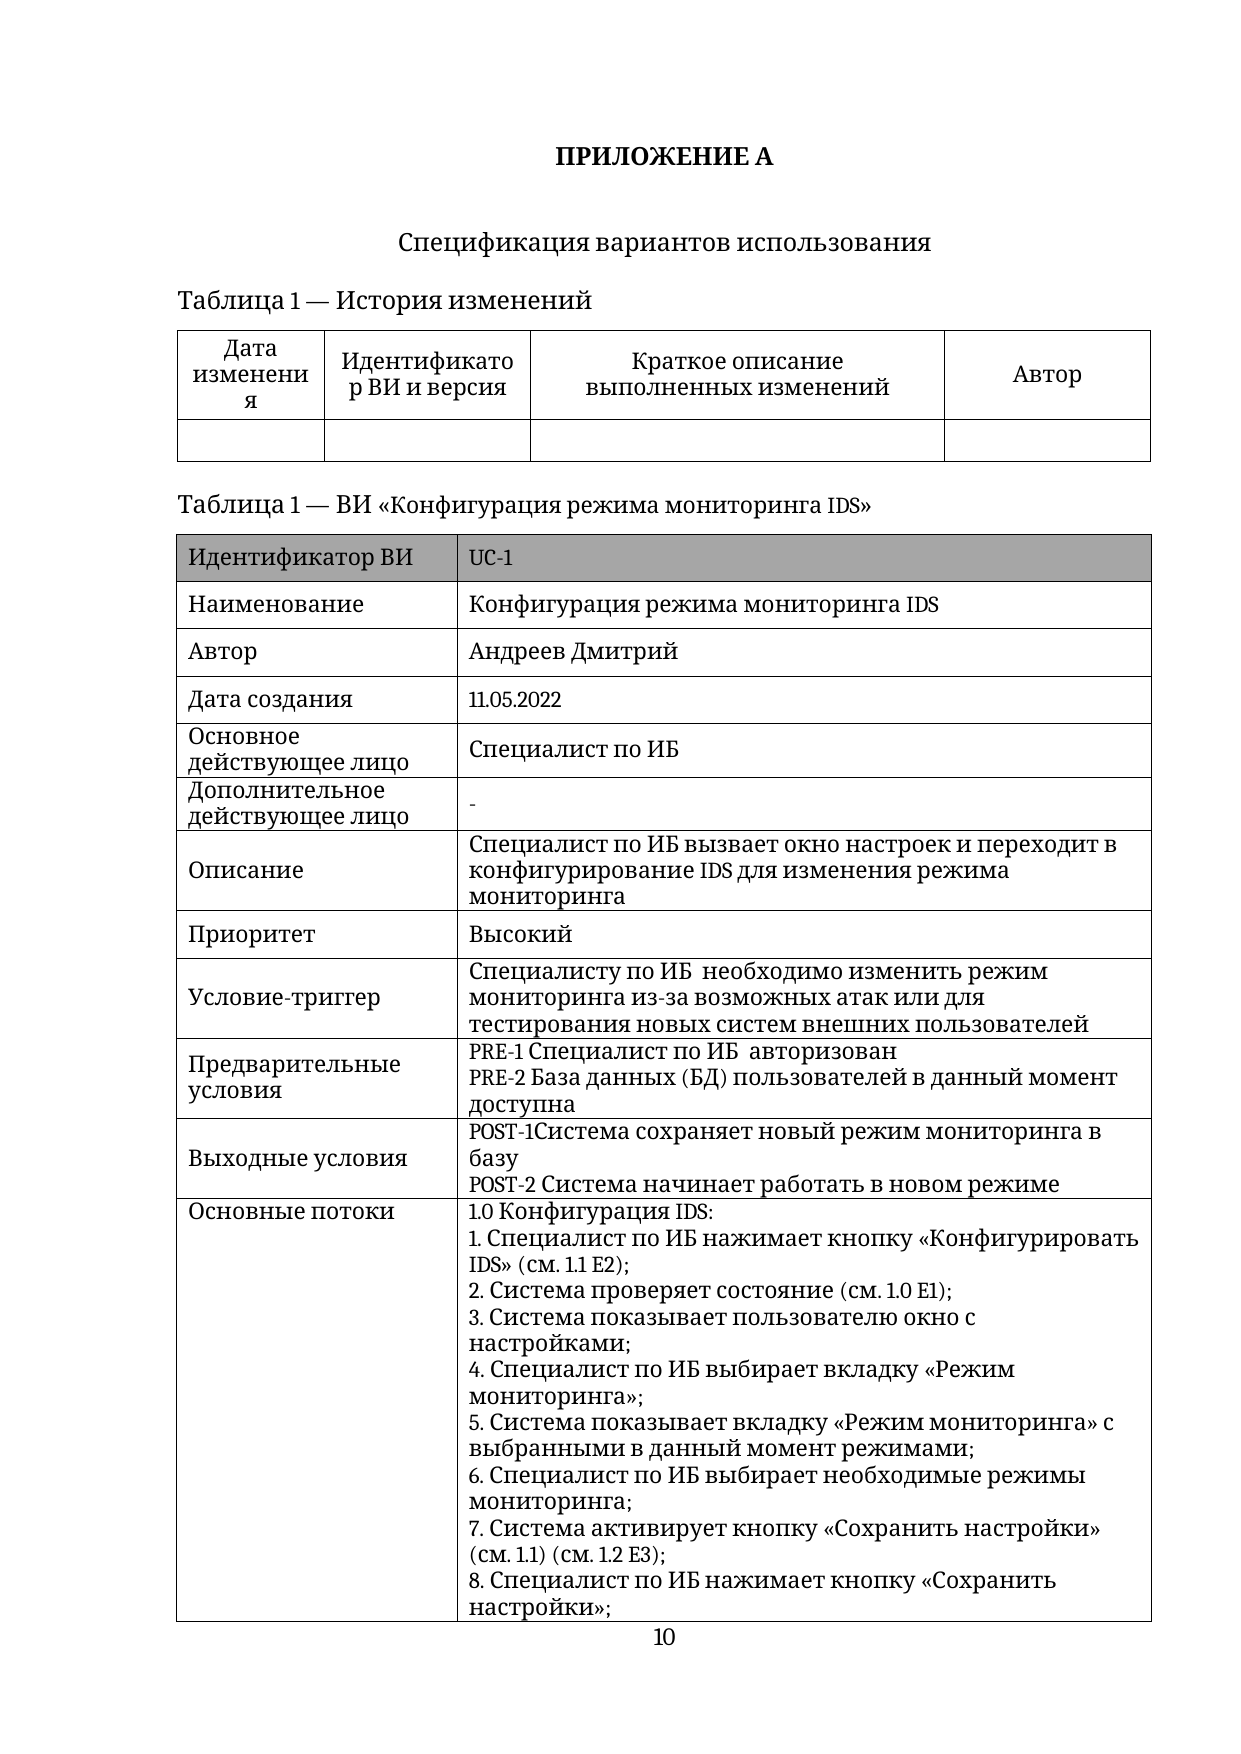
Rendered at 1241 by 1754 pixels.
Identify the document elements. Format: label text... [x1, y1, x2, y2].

table_cell Наименование [177, 582, 457, 628]
table_header Дата изменения [178, 331, 324, 419]
table_cell Специалисту по ИБ необходимо изменить режим мониторинга из-за возможных атак или для тестирования новых систем внешних пользователей [458, 959, 1151, 1038]
table_cell Специалист по ИБ вызвает окно настроек и переходит в конфигурирование IDS для изменения режима мониторинга [458, 831, 1151, 910]
table_cell Высокий [458, 911, 1151, 958]
table_cell [325, 420, 530, 461]
table_cell 11.05.2022 [458, 677, 1151, 723]
table_cell Основные потоки [177, 1199, 457, 1621]
table_cell [178, 420, 324, 461]
table_cell Выходные условия [177, 1119, 457, 1198]
table_cell Специалист по ИБ [458, 724, 1151, 777]
table_cell - [458, 778, 1151, 830]
table_cell Описание [177, 831, 457, 910]
table_header Идентификатор ВИ [177, 535, 457, 581]
table_cell Дата создания [177, 677, 457, 723]
table_cell Андреев Дмитрий [458, 629, 1151, 676]
text ПРИЛОЖЕНИЕ А [177, 143, 1152, 172]
table_cell Предварительные условия [177, 1039, 457, 1118]
table_cell Дополнительное действующее лицо [177, 778, 457, 830]
table_cell [531, 420, 944, 461]
text Таблица 1 — История изменений [177, 287, 1152, 316]
table_header Краткое описание выполненных изменений [531, 331, 944, 419]
table_cell Автор [177, 629, 457, 676]
table_cell 1.0 Конфигурация IDS: 1. Специалист по ИБ нажимает кнопку «Конфигурировать IDS» (см. 1.1 E2); 2. Система проверяет состояние (см. 1.0 E1); 3. Система показывает пользователю окно с настройками; 4. Специалист по ИБ выбирает вкладку «Режим мониторинга»; 5. Система показывает вкладку «Режим мониторинга» с выбранными в данный момент режимами; 6. Специалист по ИБ выбирает необходимые режимы мониторинга; 7. Система активирует кнопку «Сохранить настройки» (см. 1.1) (см. 1.2 E3); 8. Специалист по ИБ нажимает кнопку «Сохранить настройки»; [458, 1199, 1151, 1621]
table_cell Основное действующее лицо [177, 724, 457, 777]
table_cell POST-1Система сохраняет новый режим мониторинга в базу POST-2 Система начинает работать в новом режиме [458, 1119, 1151, 1198]
table_cell Конфигурация режима мониторинга IDS [458, 582, 1151, 628]
table_cell Приоритет [177, 911, 457, 958]
text Таблица 1 — ВИ «Конфигурация режима мониторинга IDS» [177, 491, 1152, 519]
table_cell Условие-триггер [177, 959, 457, 1038]
table_header Идентификатор ВИ и версия [325, 331, 530, 419]
table_cell PRE-1 Специалист по ИБ авторизован PRE-2 База данных (БД) пользователей в данный момент доступна [458, 1039, 1151, 1118]
text Спецификация вариантов использования [177, 229, 1152, 258]
table_header Автор [945, 331, 1150, 419]
table_header UC-1 [458, 535, 1151, 581]
table_cell [945, 420, 1150, 461]
